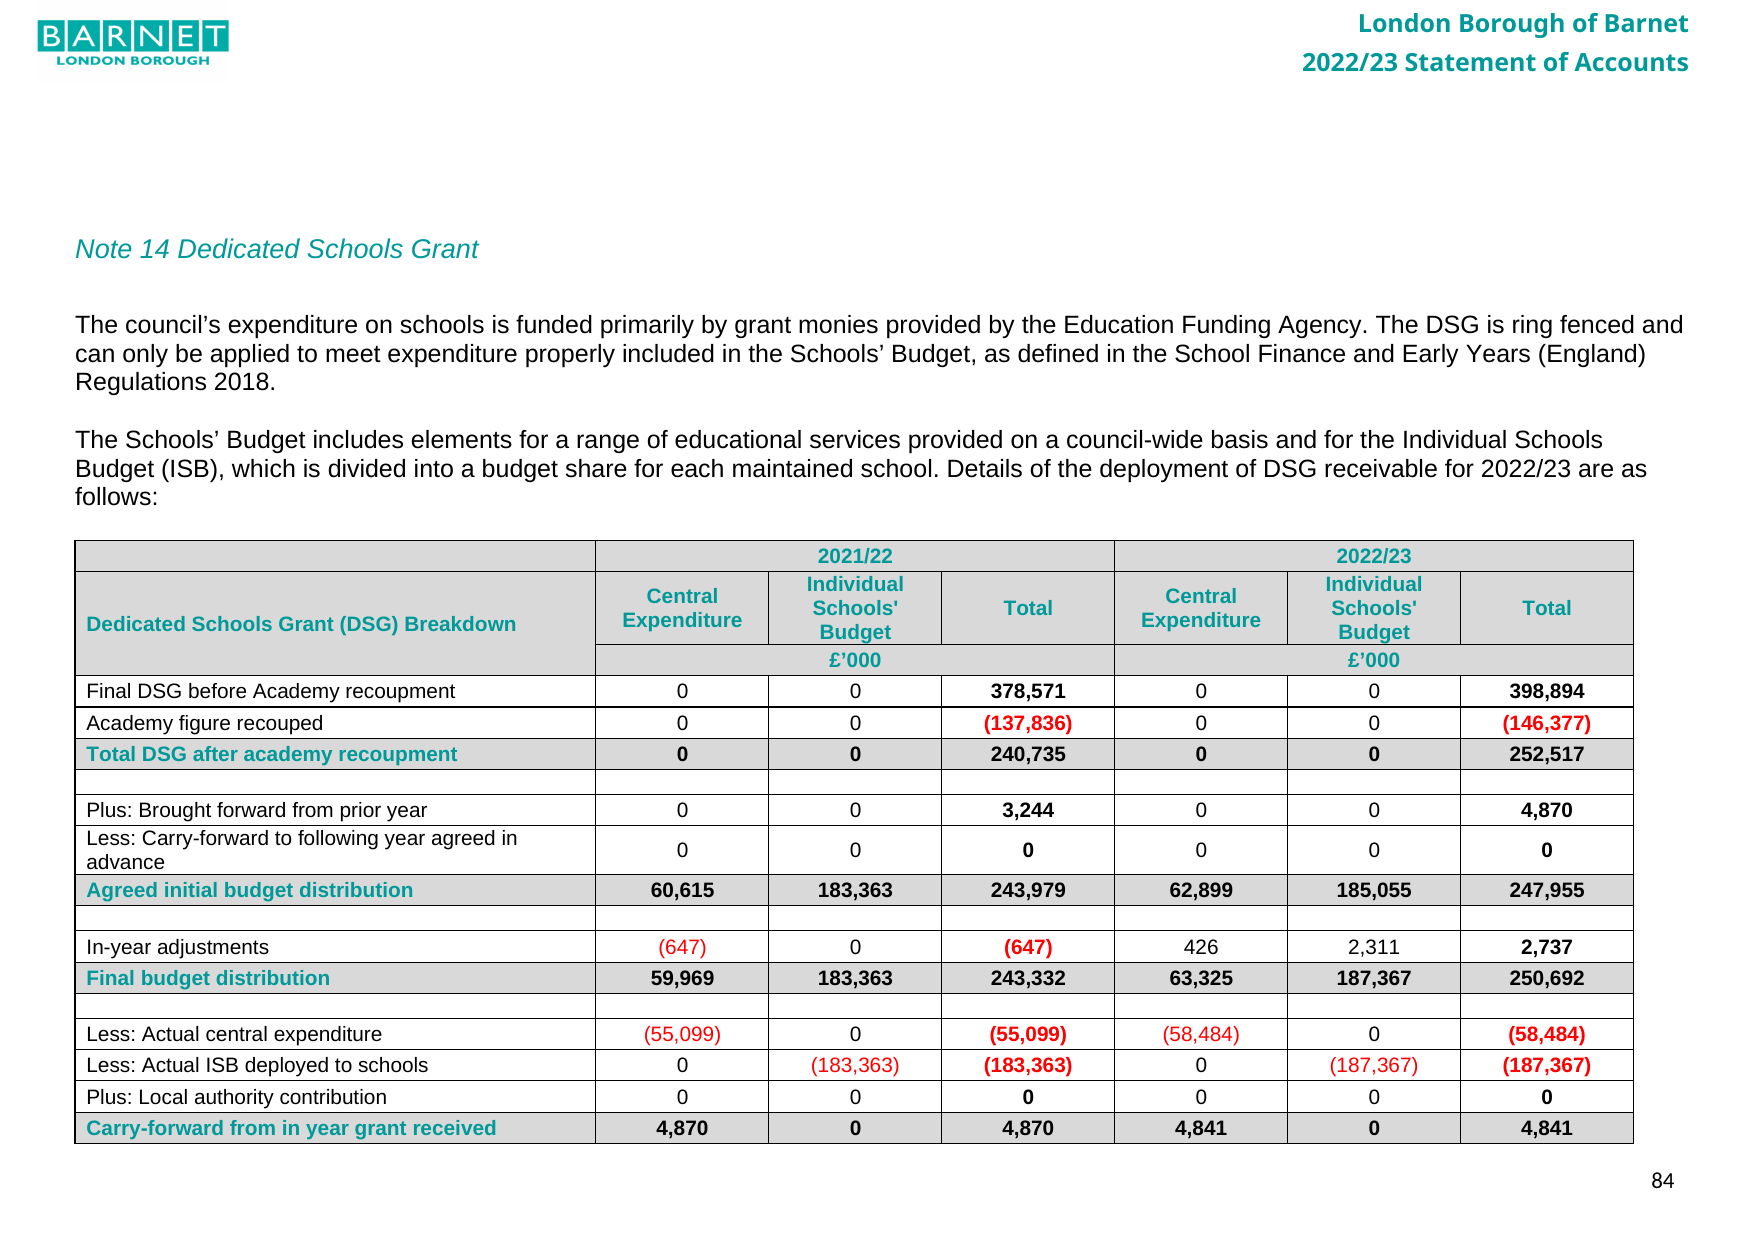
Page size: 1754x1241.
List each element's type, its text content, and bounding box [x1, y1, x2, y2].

table_cell 398,894 [1461, 676, 1633, 706]
table_cell 0 [1461, 826, 1633, 874]
table_cell 0 [596, 1050, 768, 1080]
table_cell (55,099) [596, 1019, 768, 1049]
table_cell [769, 770, 941, 794]
table_cell £’000 [596, 645, 1114, 675]
table_cell 4,841 [1461, 1113, 1633, 1143]
table_cell [76, 906, 595, 930]
table_cell 0 [1288, 826, 1460, 874]
table_cell (58,484) [1461, 1019, 1633, 1049]
table_cell 0 [769, 1019, 941, 1049]
table_cell [942, 994, 1114, 1018]
table_cell [76, 994, 595, 1018]
table_header 2022/23 [1115, 541, 1633, 571]
table_cell 4,870 [596, 1113, 768, 1143]
table_cell [1115, 770, 1287, 794]
table_cell 0 [1115, 676, 1287, 706]
table_cell Final budget distribution [76, 963, 595, 993]
table_cell [1461, 994, 1633, 1018]
table_cell 243,332 [942, 963, 1114, 993]
text The council’s expenditure on schools is funded primarily by grant monies provided by the Education Funding Agency. The DSG is ring fenced and can only be applied to meet expenditure properly included in the Schools’ Budget, as defined in the School Finance and Early Years (England) Regulations 2018. [75, 310, 1689, 396]
table_cell Dedicated Schools Grant (DSG) Breakdown [76, 572, 595, 675]
table_cell 0 [1288, 795, 1460, 825]
table_cell In-year adjustments [76, 931, 595, 962]
table_cell 0 [1288, 739, 1460, 769]
table_header 2021/22 [596, 541, 1114, 571]
table_cell 0 [1288, 676, 1460, 706]
table_cell (187,367) [1288, 1050, 1460, 1080]
table_cell 60,615 [596, 875, 768, 905]
table_cell Individual Schools' Budget [1288, 572, 1460, 644]
table_cell [596, 994, 768, 1018]
table_cell 4,870 [1461, 795, 1633, 825]
table_cell (183,363) [942, 1050, 1114, 1080]
table_cell [942, 906, 1114, 930]
table_cell (647) [596, 931, 768, 962]
table_cell 378,571 [942, 676, 1114, 706]
table_cell [1115, 994, 1287, 1018]
table_cell 0 [1288, 1019, 1460, 1049]
table_cell Final DSG before Academy recoupment [76, 676, 595, 706]
table_cell 0 [1115, 1081, 1287, 1112]
table_cell 185,055 [1288, 875, 1460, 905]
table_cell 426 [1115, 931, 1287, 962]
table_cell 0 [596, 795, 768, 825]
table_cell Total [1461, 572, 1633, 644]
table_cell 247,955 [1461, 875, 1633, 905]
table_cell [1115, 906, 1287, 930]
table_cell 0 [596, 739, 768, 769]
table_cell 252,517 [1461, 739, 1633, 769]
table_cell 2,737 [1461, 931, 1633, 962]
table_cell Central Expenditure [1115, 572, 1287, 644]
table_cell 183,363 [769, 875, 941, 905]
table_cell 59,969 [596, 963, 768, 993]
table_cell [769, 906, 941, 930]
table_cell (146,377) [1461, 708, 1633, 738]
table_cell 0 [596, 1081, 768, 1112]
table_cell [1288, 994, 1460, 1018]
table_cell [942, 770, 1114, 794]
table_cell 62,899 [1115, 875, 1287, 905]
table_cell Less: Carry-forward to following year agreed in advance [76, 826, 595, 874]
table_cell Less: Actual ISB deployed to schools [76, 1050, 595, 1080]
table_cell (137,836) [942, 708, 1114, 738]
table_cell 0 [769, 931, 941, 962]
table_cell Total [942, 572, 1114, 644]
table_cell (187,367) [1461, 1050, 1633, 1080]
table_cell (58,484) [1115, 1019, 1287, 1049]
table_cell 243,979 [942, 875, 1114, 905]
table_cell Plus: Local authority contribution [76, 1081, 595, 1112]
table_cell (183,363) [769, 1050, 941, 1080]
table_cell [1461, 906, 1633, 930]
table_cell 3,244 [942, 795, 1114, 825]
table_cell 0 [1115, 826, 1287, 874]
table_cell 187,367 [1288, 963, 1460, 993]
table_cell 0 [769, 795, 941, 825]
table_cell 0 [1115, 1050, 1287, 1080]
table_cell [1288, 906, 1460, 930]
table_cell 0 [1288, 1081, 1460, 1112]
table_cell Less: Actual central expenditure [76, 1019, 595, 1049]
table_cell Individual Schools' Budget [769, 572, 941, 644]
table_cell 250,692 [1461, 963, 1633, 993]
table_cell [76, 770, 595, 794]
table_cell 0 [596, 826, 768, 874]
table_cell 0 [769, 826, 941, 874]
table_cell Agreed initial budget distribution [76, 875, 595, 905]
table_cell [1288, 770, 1460, 794]
table_cell Carry-forward from in year grant received [76, 1113, 595, 1143]
table_cell [596, 770, 768, 794]
table_header [76, 541, 595, 571]
table_cell Central Expenditure [596, 572, 768, 644]
table_cell 0 [1115, 795, 1287, 825]
table_cell 0 [1115, 739, 1287, 769]
table_cell 0 [769, 1081, 941, 1112]
table_cell (647) [942, 931, 1114, 962]
table_cell 183,363 [769, 963, 941, 993]
table_cell 2,311 [1288, 931, 1460, 962]
table_cell 0 [596, 676, 768, 706]
table_cell 0 [942, 1081, 1114, 1112]
table_cell 0 [1461, 1081, 1633, 1112]
table_cell 0 [942, 826, 1114, 874]
table_cell Plus: Brought forward from prior year [76, 795, 595, 825]
table_cell 0 [769, 708, 941, 738]
table_cell 0 [769, 1113, 941, 1143]
table_cell 240,735 [942, 739, 1114, 769]
table_cell 0 [1288, 708, 1460, 738]
text The Schools’ Budget includes elements for a range of educational services provided on a council-wide basis and for the Individual Schools Budget (ISB), which is divided into a budget share for each maintained school. Details of the deployment of DSG receivable for 2022/23 are as follows: [75, 425, 1689, 511]
table_cell (55,099) [942, 1019, 1114, 1049]
table_cell [769, 994, 941, 1018]
table_cell 0 [596, 708, 768, 738]
table_cell 0 [769, 676, 941, 706]
subtitle Note 14 Dedicated Schools Grant [75, 233, 1689, 264]
table_cell [1461, 770, 1633, 794]
table_cell 0 [1288, 1113, 1460, 1143]
table_cell [596, 906, 768, 930]
table_cell 4,841 [1115, 1113, 1287, 1143]
table_cell 0 [1115, 708, 1287, 738]
table_cell 63,325 [1115, 963, 1287, 993]
table_cell Total DSG after academy recoupment [76, 739, 595, 769]
table_cell 4,870 [942, 1113, 1114, 1143]
table_cell Academy figure recouped [76, 708, 595, 738]
table_cell 0 [769, 739, 941, 769]
table_cell £’000 [1115, 645, 1633, 675]
